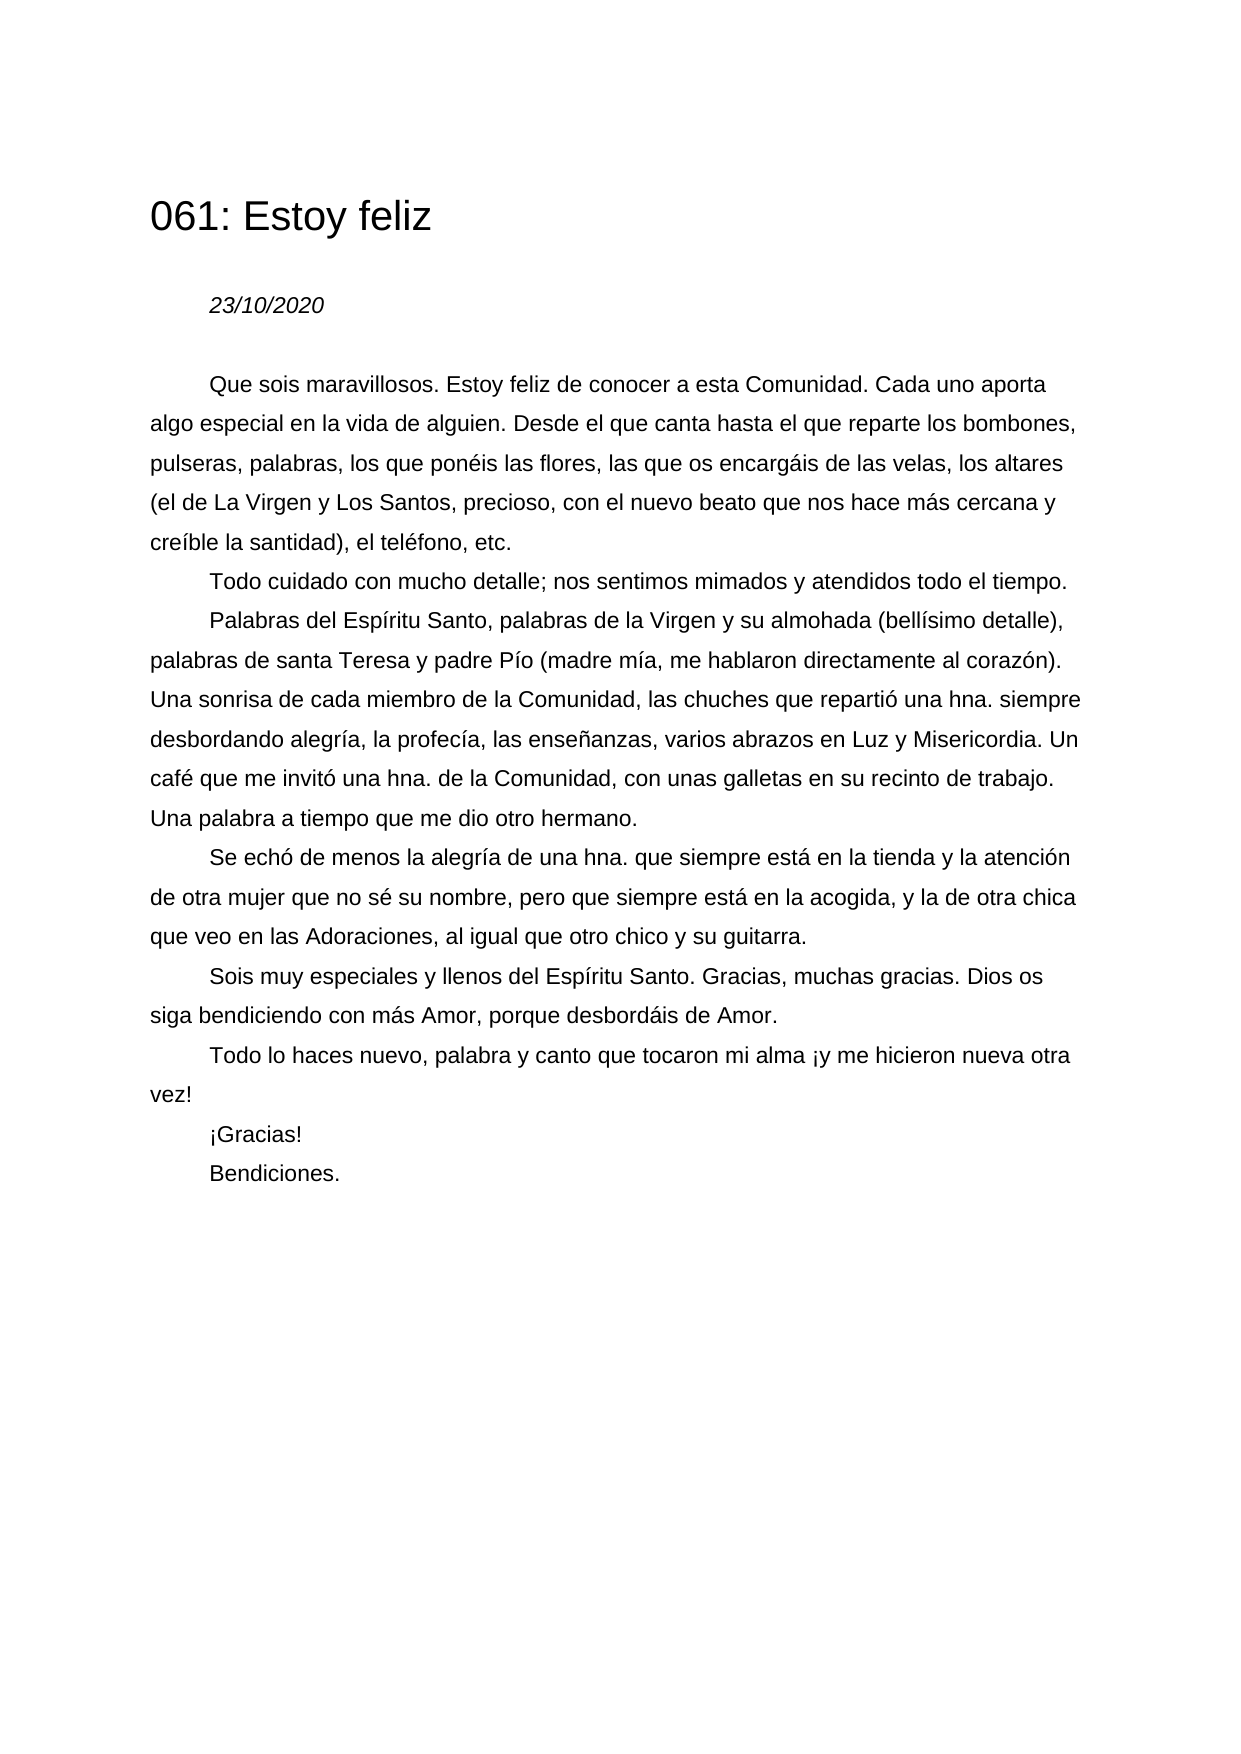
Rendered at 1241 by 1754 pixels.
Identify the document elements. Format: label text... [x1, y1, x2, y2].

text ¡Gracias! [150, 1121, 1090, 1147]
text Todo cuidado con mucho detalle; nos sentimos mimados y atendidos todo el tiempo. [150, 568, 1090, 594]
text Sois muy especiales y llenos del Espíritu Santo. Gracias, muchas gracias. Dios os siga bendiciendo con más Amor, porque desbordáis de Amor. [150, 963, 1090, 1028]
text Que sois maravillosos. Estoy feliz de conocer a esta Comunidad. Cada uno aporta algo especial en la vida de alguien. Desde el que canta hasta el que reparte los bombones, pulseras, palabras, los que ponéis las flores, las que os encargáis de las velas, los altares (el de La Virgen y Los Santos, precioso, con el nuevo beato que nos hace más cercana y creíble la santidad), el teléfono, etc. [150, 371, 1090, 555]
subtitle 061: Estoy feliz [150, 192, 1090, 239]
text Se echó de menos la alegría de una hna. que siempre está en la tienda y la atención de otra mujer que no sé su nombre, pero que siempre está en la acogida, y la de otra chica que veo en las Adoraciones, al igual que otro chico y su guitarra. [150, 844, 1090, 949]
text Bendiciones. [150, 1160, 1090, 1186]
text Todo lo haces nuevo, palabra y canto que tocaron mi alma ¡y me hicieron nueva otra vez! [150, 1042, 1090, 1107]
text 23/10/2020 [150, 292, 1090, 318]
text Palabras del Espíritu Santo, palabras de la Virgen y su almohada (bellísimo detalle), palabras de santa Teresa y padre Pío (madre mía, me hablaron directamente al corazón). Una sonrisa de cada miembro de la Comunidad, las chuches que repartió una hna. siempre desbordando alegría, la profecía, las enseñanzas, varios abrazos en Luz y Misericordia. Un café que me invitó una hna. de la Comunidad, con unas galletas en su recinto de trabajo. Una palabra a tiempo que me dio otro hermano. [150, 607, 1090, 831]
